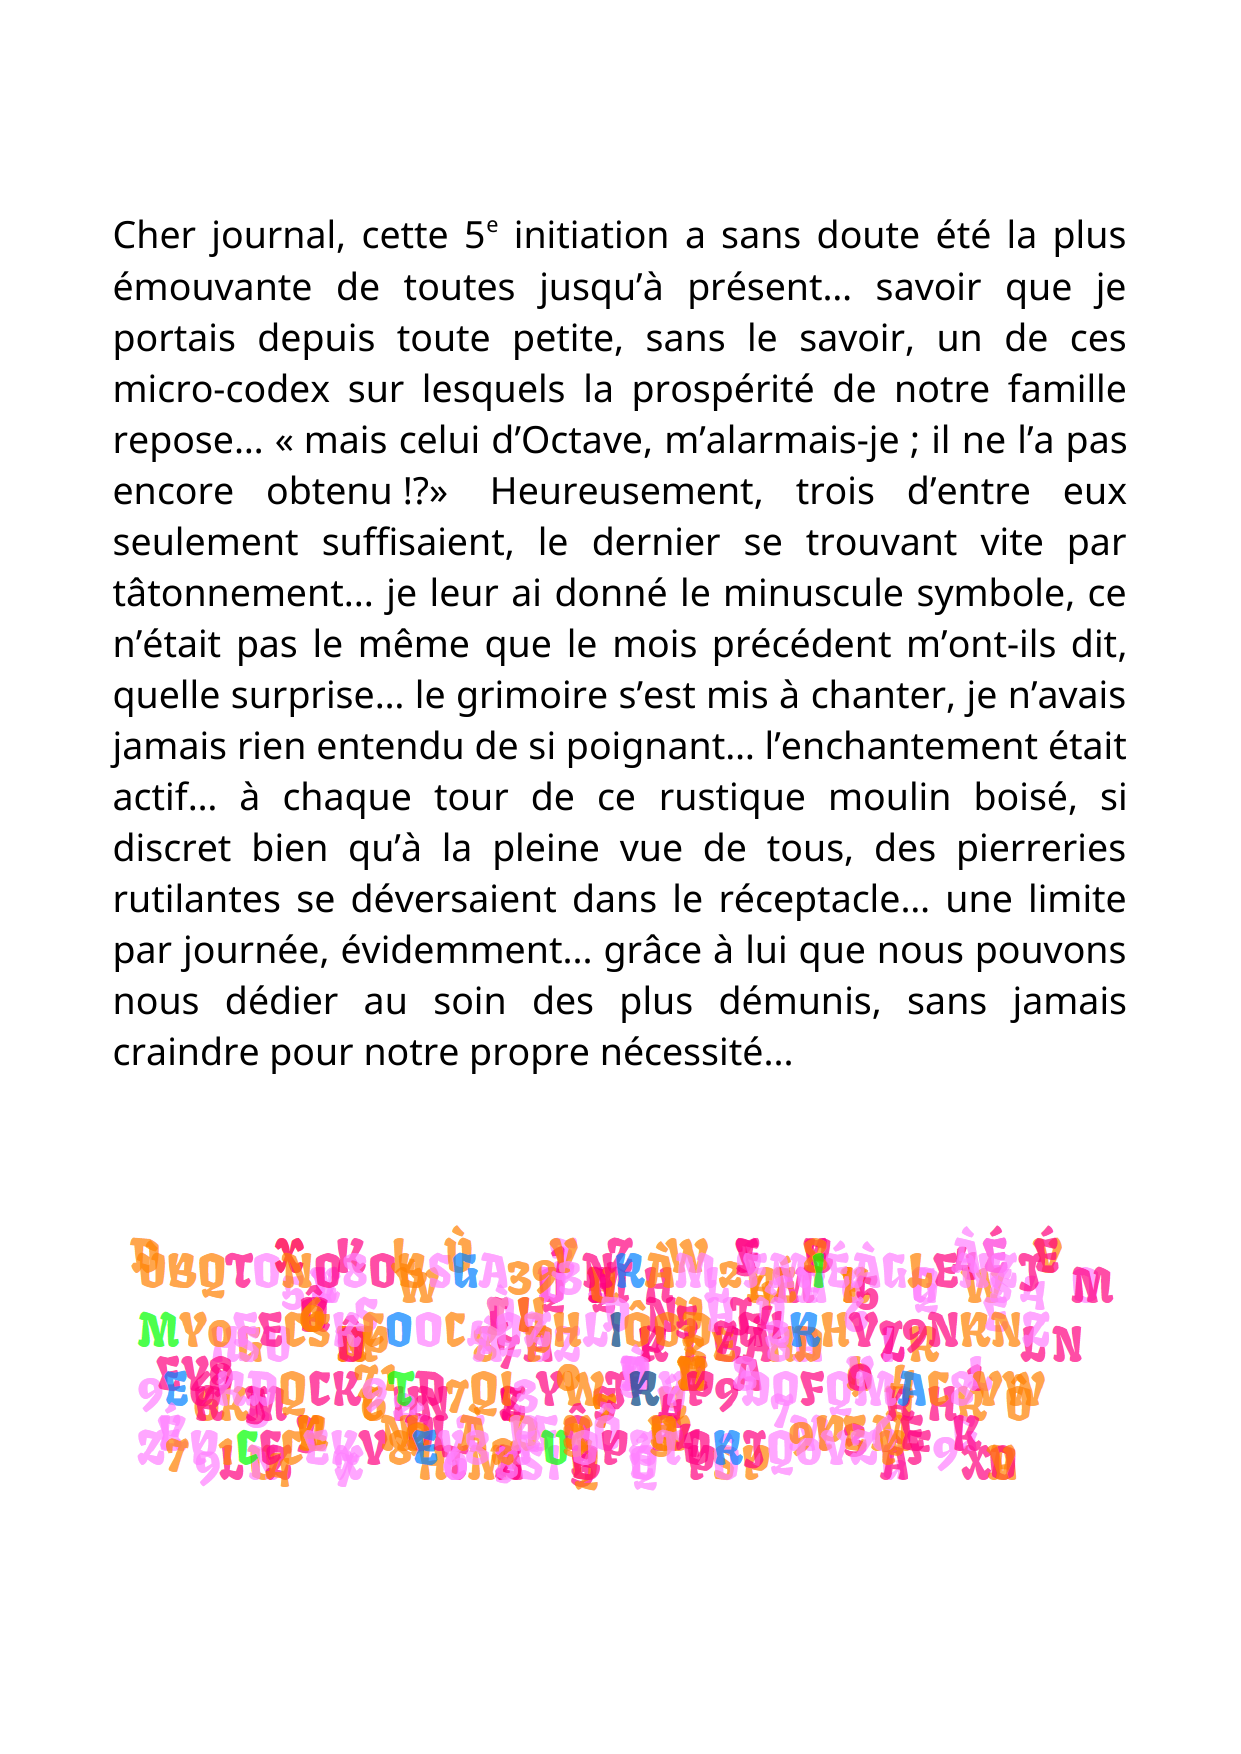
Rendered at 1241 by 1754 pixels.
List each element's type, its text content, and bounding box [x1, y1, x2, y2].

text Cher journal, cette 5e initiation a sans doute été la plus émouvante de toutes jusqu’à présent… savoir que je portais depuis toute petite, sans le savoir, un de ces micro-codex sur lesquels la prospérité de notre famille repose… « mais celui d’Octave, m’alarmais-je ; il ne l’a pas encore obtenu !?» Heureusement, trois d’entre eux seulement suffisaient, le dernier se trouvant vite par tâtonnement... je leur ai donné le minuscule symbole, ce n’était pas le même que le mois précédent m’ont-ils dit, quelle surprise… le grimoire s’est mis à chanter, je n’avais jamais rien entendu de si poignant… l’enchantement était actif… à chaque tour de ce rustique moulin boisé, si discret bien qu’à la pleine vue de tous, des pierreries rutilantes se déversaient dans le réceptacle… une limite par journée, évidemment... grâce à lui que nous pouvons nous dédier au soin des plus démunis, sans jamais craindre pour notre propre nécessité... [112, 209, 1128, 1076]
picture [112, 1199, 1128, 1515]
